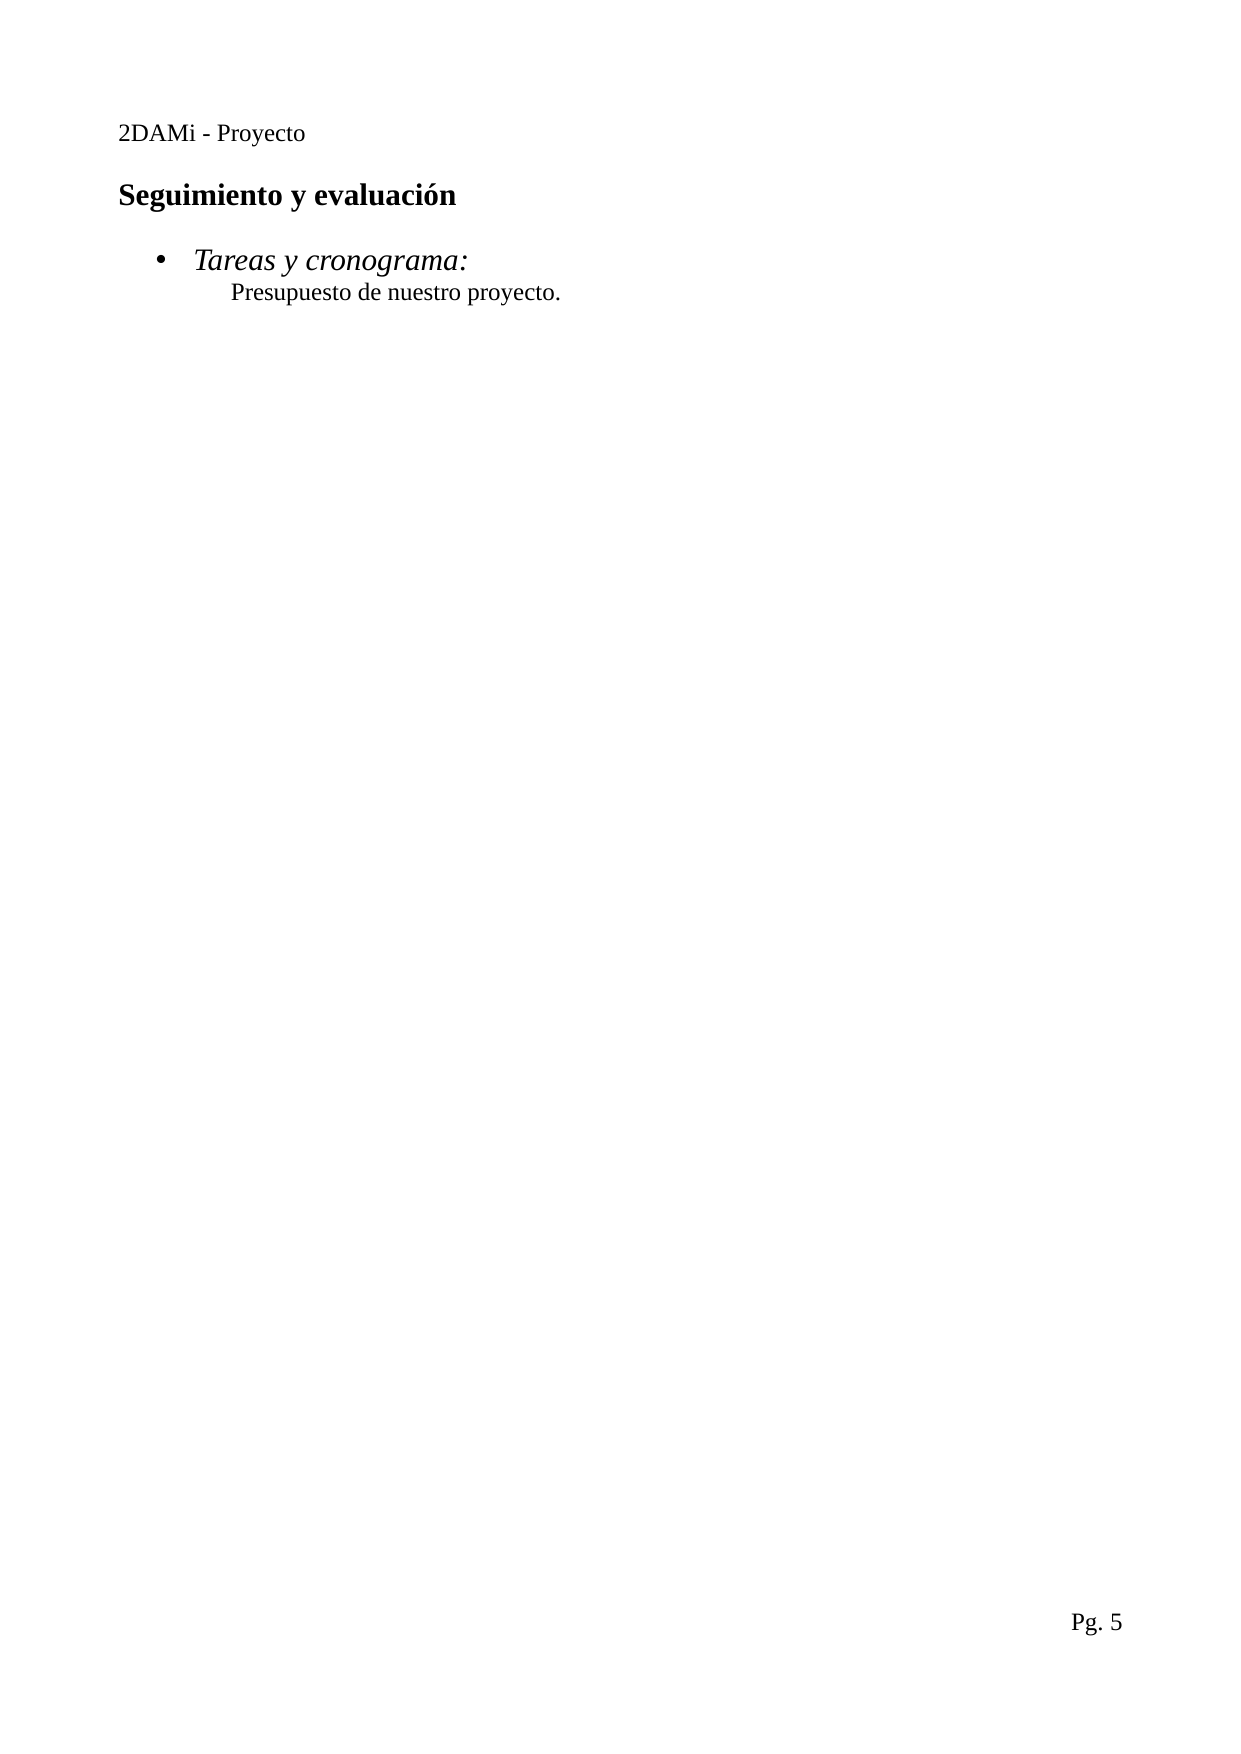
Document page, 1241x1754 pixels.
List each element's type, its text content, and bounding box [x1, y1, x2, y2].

list Seguimiento y evaluación [118, 176, 1122, 212]
list Presupuesto de nuestro proyecto. [193, 277, 1122, 306]
list Tareas y cronograma: [156, 241, 1122, 277]
